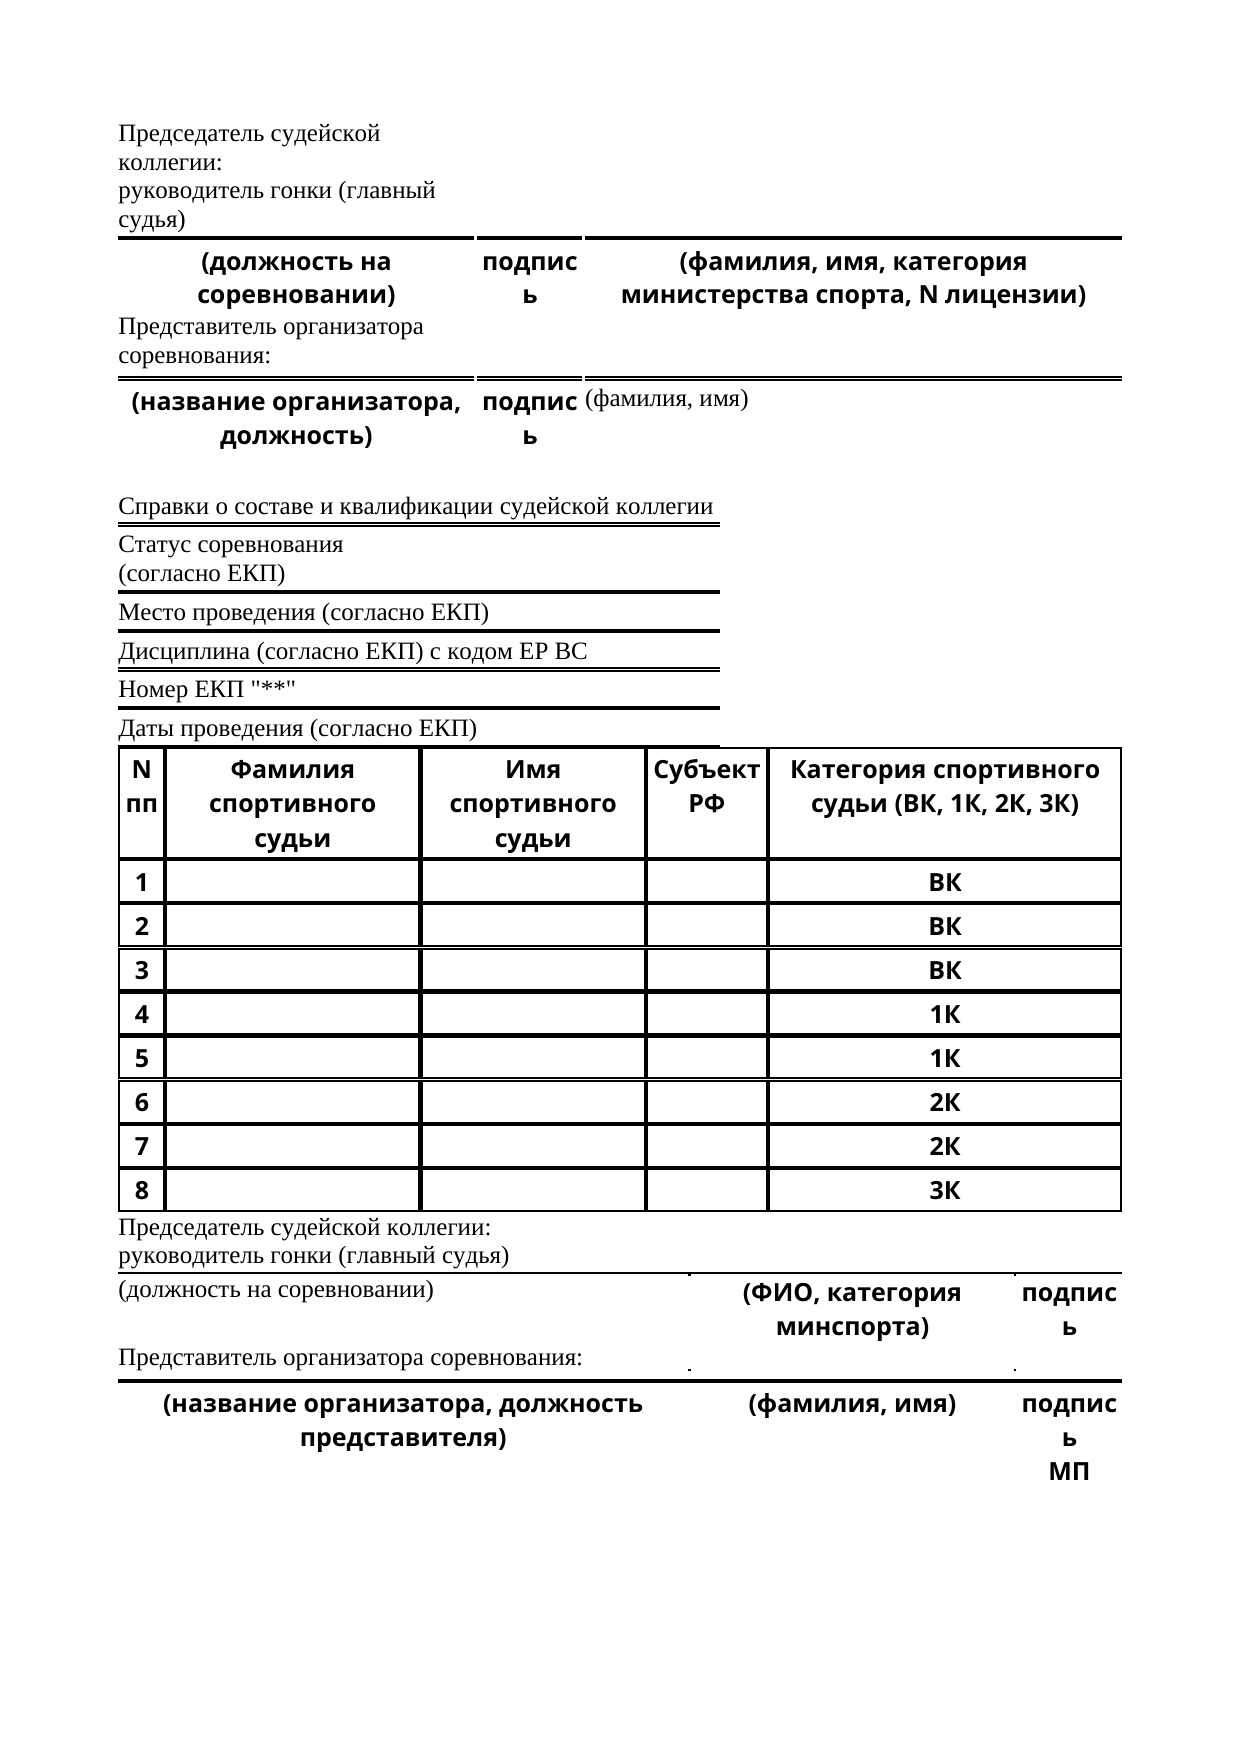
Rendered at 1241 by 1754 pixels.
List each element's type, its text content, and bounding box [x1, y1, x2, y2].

table_cell Представитель организатора соревнования: [118, 1343, 688, 1371]
table_cell 3 [120, 950, 163, 989]
table_header Справки о составе и квалификации судейской коллегии [118, 491, 720, 522]
table_cell [423, 1038, 644, 1077]
table_cell (фамилия, имя) [691, 1383, 1014, 1488]
table_cell 5 [120, 1038, 163, 1077]
table_cell ВК [770, 861, 1120, 901]
table_cell [691, 1371, 1014, 1379]
table_cell [477, 369, 582, 376]
table_cell [167, 905, 418, 945]
table_cell [423, 950, 644, 989]
table_header Имя спортивного судьи [423, 749, 644, 857]
table_cell 3К [770, 1170, 1120, 1210]
table_header [691, 1212, 1014, 1272]
table_header Председатель судейской коллегии: руководитель гонки (главный судья) [118, 1212, 688, 1272]
table_cell [167, 1038, 418, 1077]
table_cell (фамилия, имя, категория министерства спорта, N лицензии) [585, 240, 1122, 311]
table_cell подпись [1016, 1274, 1122, 1342]
table_cell [648, 994, 766, 1033]
table_cell Номер ЕКП "**" [118, 672, 720, 706]
table_cell подпись МП [1016, 1383, 1122, 1488]
table_cell [423, 1082, 644, 1122]
table_cell Место проведения (согласно ЕКП) [118, 594, 720, 629]
table_cell 2К [770, 1126, 1120, 1166]
table_cell [648, 950, 766, 989]
table_cell [423, 1126, 644, 1166]
table_cell 1К [770, 994, 1120, 1033]
table_cell ВК [770, 905, 1120, 945]
table_cell [1016, 1343, 1122, 1371]
table_cell [423, 861, 644, 901]
table_cell Представитель организатора соревнования: [118, 311, 474, 369]
table_cell [648, 1170, 766, 1210]
table_cell подпись [477, 240, 582, 311]
table_cell [167, 994, 418, 1033]
table_header Фамилия спортивного судьи [167, 749, 418, 857]
table_cell [167, 1126, 418, 1166]
table_cell [648, 1082, 766, 1122]
table_cell 1К [770, 1038, 1120, 1077]
table_cell подпись [477, 381, 582, 452]
table_cell [118, 369, 474, 376]
table_cell [423, 1170, 644, 1210]
table_header [477, 118, 582, 236]
table_cell [648, 1038, 766, 1077]
table_header N пп [120, 749, 163, 857]
text 37.5. Справка о составе и квалификации судейской коллегии [118, 452, 1122, 486]
table_cell 4 [120, 994, 163, 1033]
table_cell [118, 1371, 688, 1379]
table_cell [167, 1082, 418, 1122]
table_cell [477, 311, 582, 369]
table_cell [167, 950, 418, 989]
table_cell 1 [120, 861, 163, 901]
table_cell 6 [120, 1082, 163, 1122]
table_cell [585, 311, 1122, 369]
table_cell (ФИО, категория минспорта) [691, 1274, 1014, 1342]
table_cell (должность на соревновании) [118, 240, 474, 311]
table_cell Статус соревнования (согласно ЕКП) [118, 527, 720, 590]
table_cell [1016, 1371, 1122, 1379]
table_cell 7 [120, 1126, 163, 1166]
table_cell ВК [770, 950, 1120, 989]
table_header Председатель судейской коллегии: руководитель гонки (главный судья) [118, 118, 474, 236]
table_cell [167, 1170, 418, 1210]
table_cell [648, 905, 766, 945]
table_cell (название организатора, должность) [118, 381, 474, 452]
table_cell [167, 861, 418, 901]
table_cell (название организатора, должность представителя) [118, 1383, 688, 1488]
table_cell 2 [120, 905, 163, 945]
table_cell Дисциплина (согласно ЕКП) с кодом ЕР ВС [118, 633, 720, 667]
table_cell [585, 369, 1122, 376]
table_cell [691, 1343, 1014, 1371]
table_cell [423, 994, 644, 1033]
table_cell [423, 905, 644, 945]
table_header Категория спортивного судьи (ВК, 1К, 2К, 3К) [770, 749, 1120, 857]
table_cell 8 [120, 1170, 163, 1210]
table_header [585, 118, 1122, 236]
table_header [1016, 1212, 1122, 1272]
table_cell (должность на соревновании) [118, 1274, 688, 1342]
table_cell [648, 1126, 766, 1166]
table_cell 2К [770, 1082, 1120, 1122]
table_cell Даты проведения (согласно ЕКП) [118, 710, 720, 745]
table_cell [648, 861, 766, 901]
table_header Субъект РФ [648, 749, 766, 857]
table_cell (фамилия, имя) [585, 381, 1122, 452]
